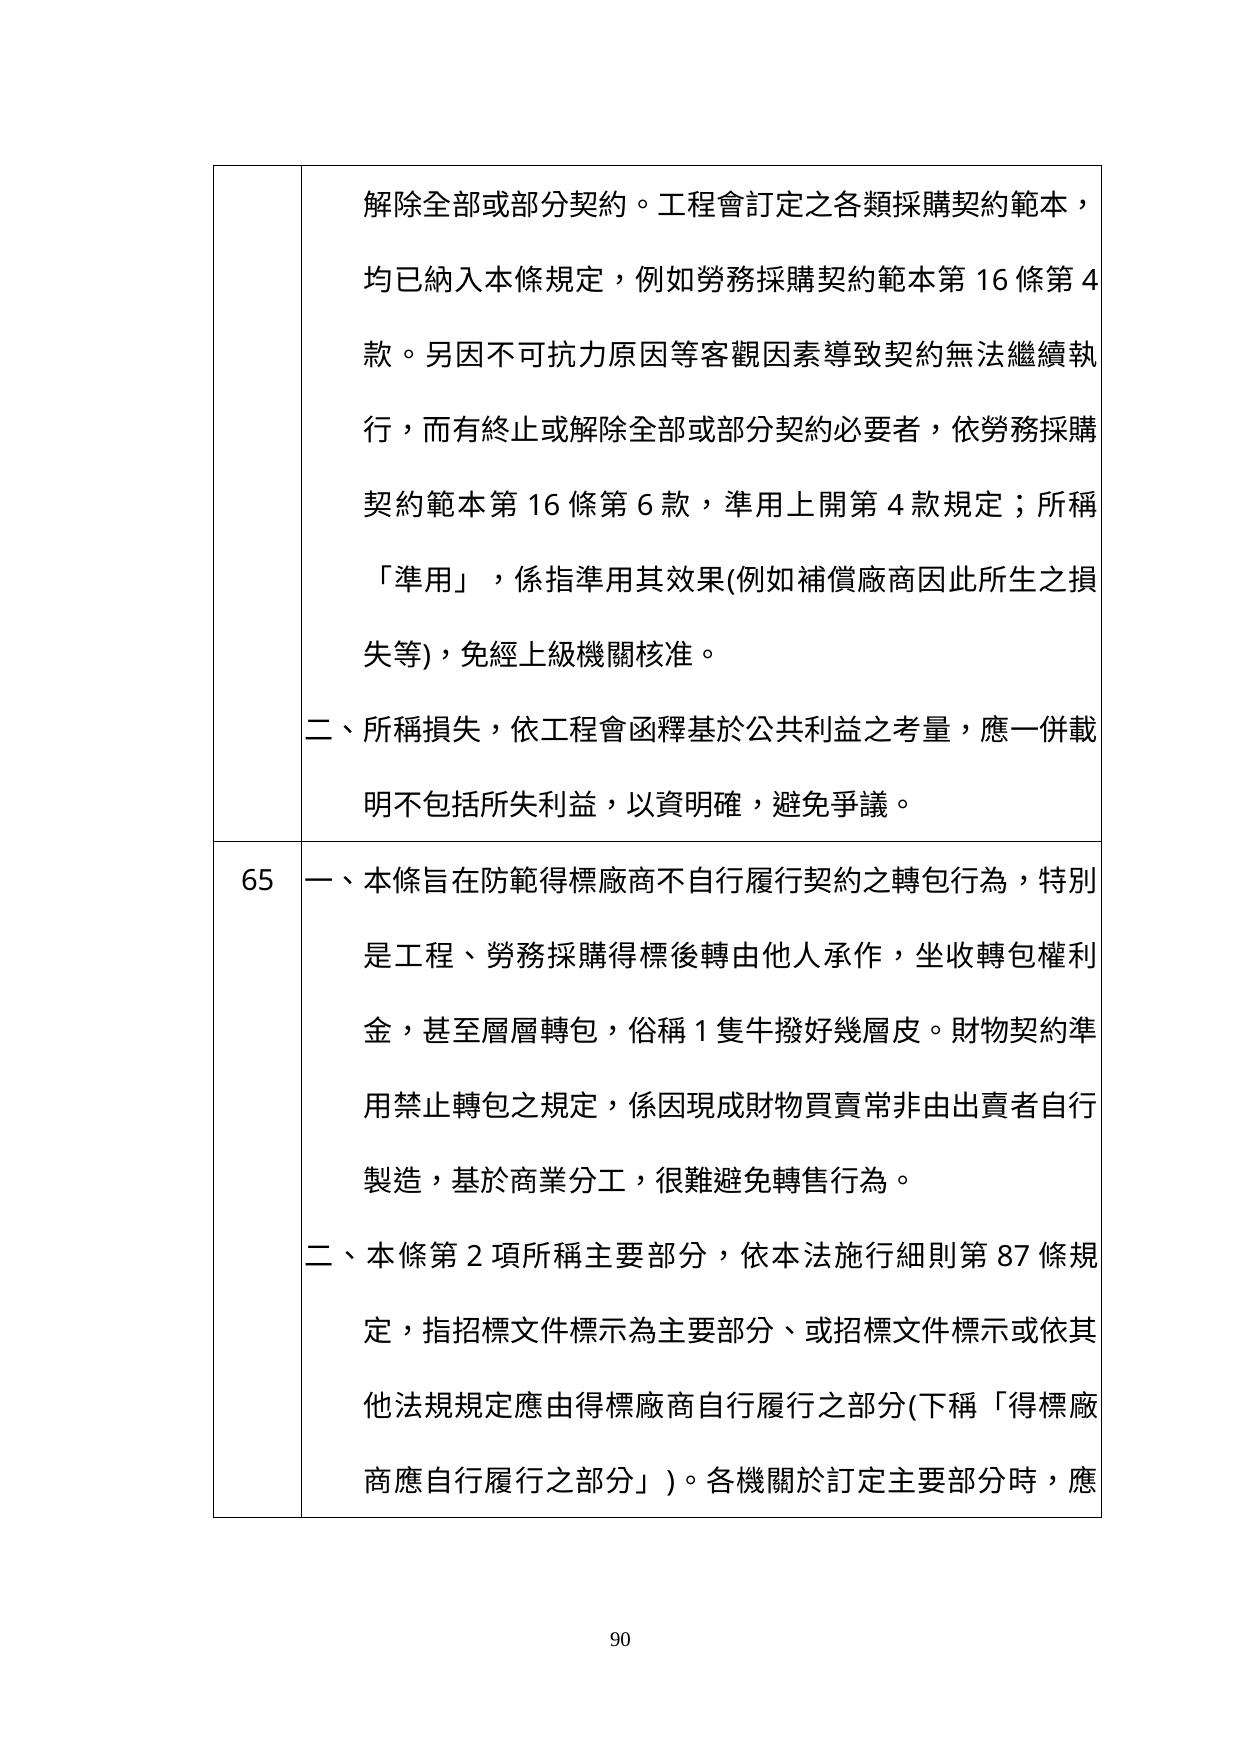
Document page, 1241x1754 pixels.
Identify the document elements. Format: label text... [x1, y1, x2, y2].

table_cell [214, 166, 301, 841]
table_cell 一、本條旨在防範得標廠商不自行履行契約之轉包行為，特別是工程、勞務採購得標後轉由他人承作，坐收轉包權利金，甚至層層轉包，俗稱1隻牛撥好幾層皮。財物契約準用禁止轉包之規定，係因現成財物買賣常非由出賣者自行製造，基於商業分工，很難避免轉售行為。 二、本條第2項所稱主要部分，依本法施行細則第87條規定，指招標文件標示為主要部分、或招標文件標示或依其他法規規定應由得標廠商自行履行之部分(下稱「得標廠商應自行履行之部分」)。各機關於訂定主要部分時，應 [302, 842, 1101, 1517]
table_cell 65 [214, 842, 301, 1517]
table_cell 解除全部或部分契約。工程會訂定之各類採購契約範本，均已納入本條規定，例如勞務採購契約範本第16條第4款。另因不可抗力原因等客觀因素導致契約無法繼續執行，而有終止或解除全部或部分契約必要者，依勞務採購契約範本第16條第6款，準用上開第4款規定；所稱「準用」，係指準用其效果(例如補償廠商因此所生之損失等)，免經上級機關核准。 所稱損失，依工程會函釋基於公共利益之考量，應一併載明不包括所失利益，以資明確，避免爭議。 [302, 166, 1101, 841]
